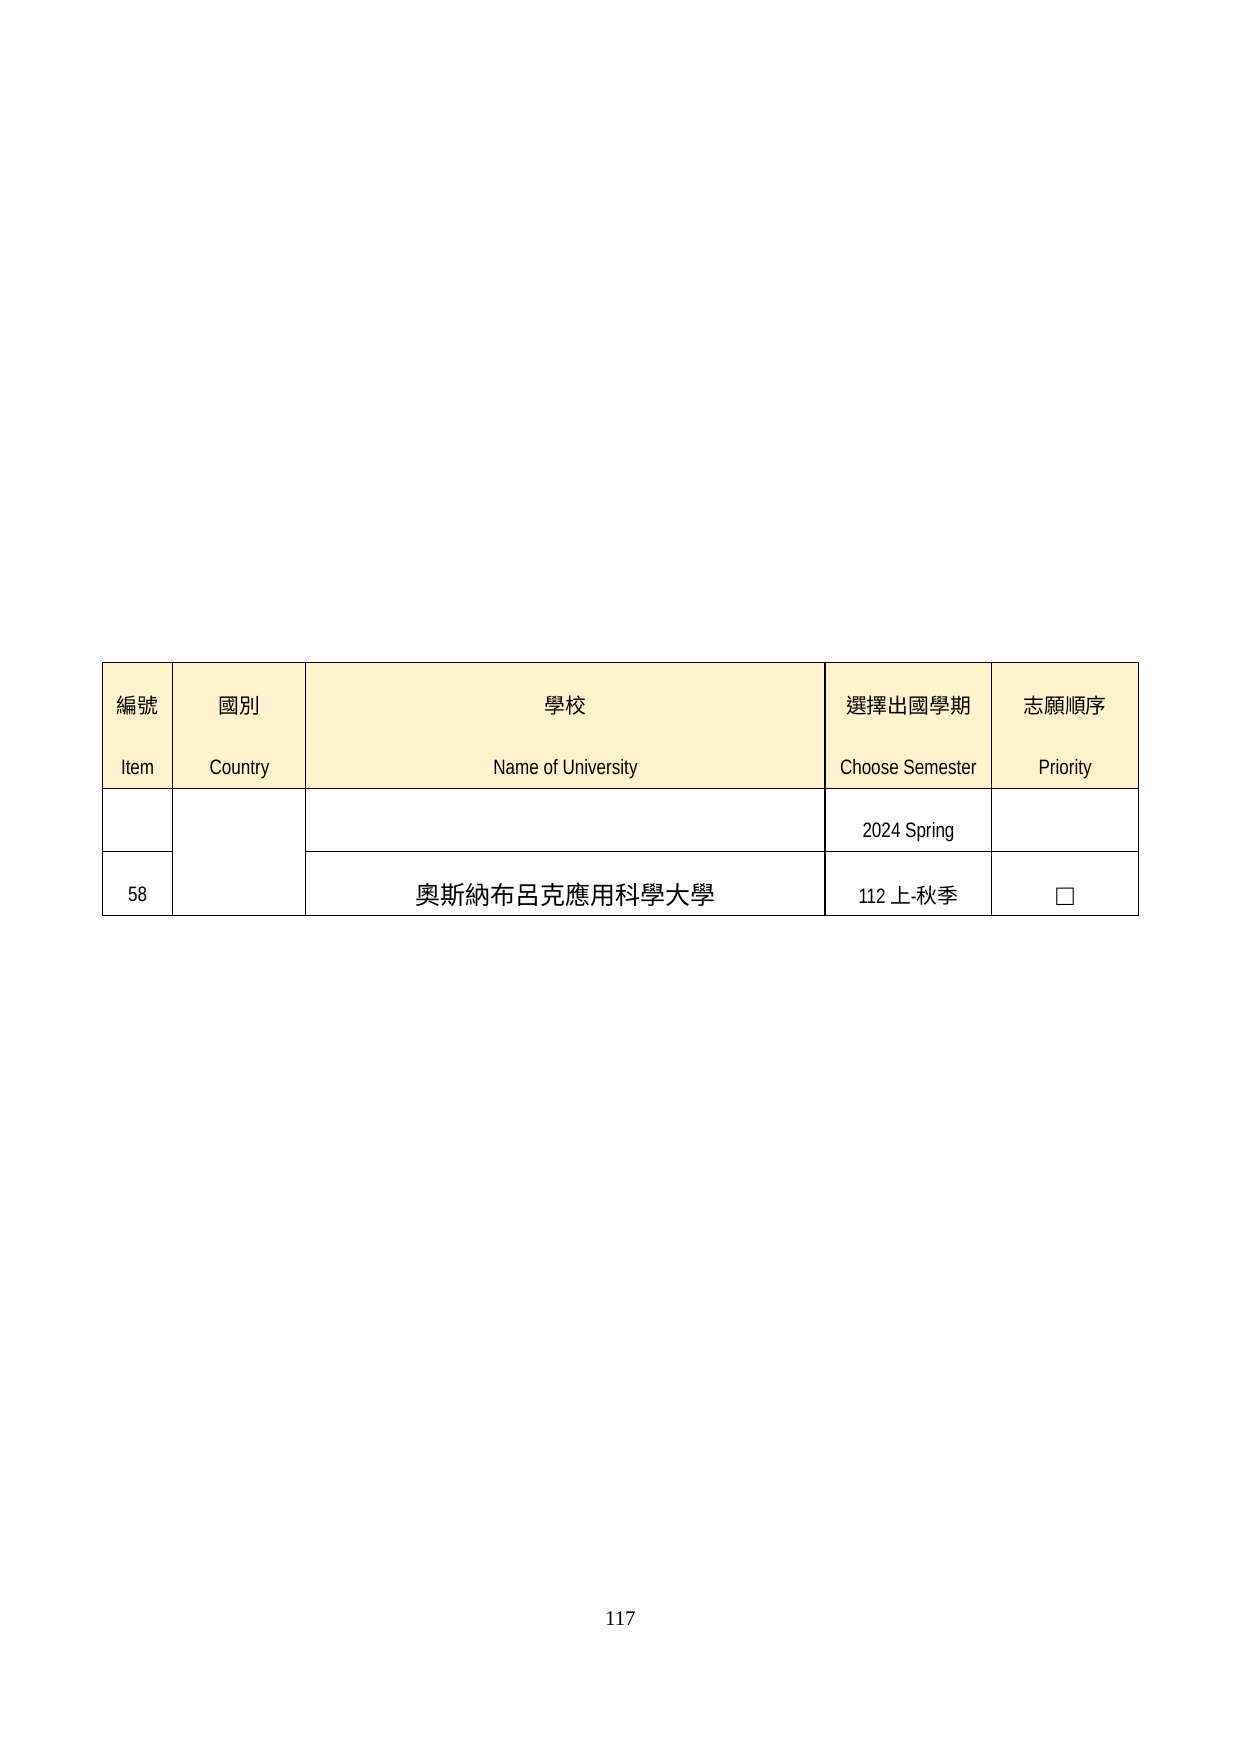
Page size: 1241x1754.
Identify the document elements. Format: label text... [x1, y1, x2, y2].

table_cell □ [992, 852, 1138, 915]
table_cell [173, 789, 305, 915]
table_cell [103, 789, 172, 851]
table_cell 58 [103, 852, 172, 915]
table_header 國別 Country [173, 663, 305, 788]
table_cell 112上-秋季 [826, 852, 991, 915]
table_cell 2024 Spring [826, 789, 991, 851]
table_cell [306, 789, 824, 851]
table_cell [992, 789, 1138, 851]
table_header 編號 Item [103, 663, 172, 788]
table_header 選擇出國學期 Choose Semester [826, 663, 991, 788]
table_cell 奧斯納布呂克應用科學大學 [306, 852, 824, 915]
table_header 學校 Name of University [306, 663, 824, 788]
table_header 志願順序 Priority [992, 663, 1138, 788]
